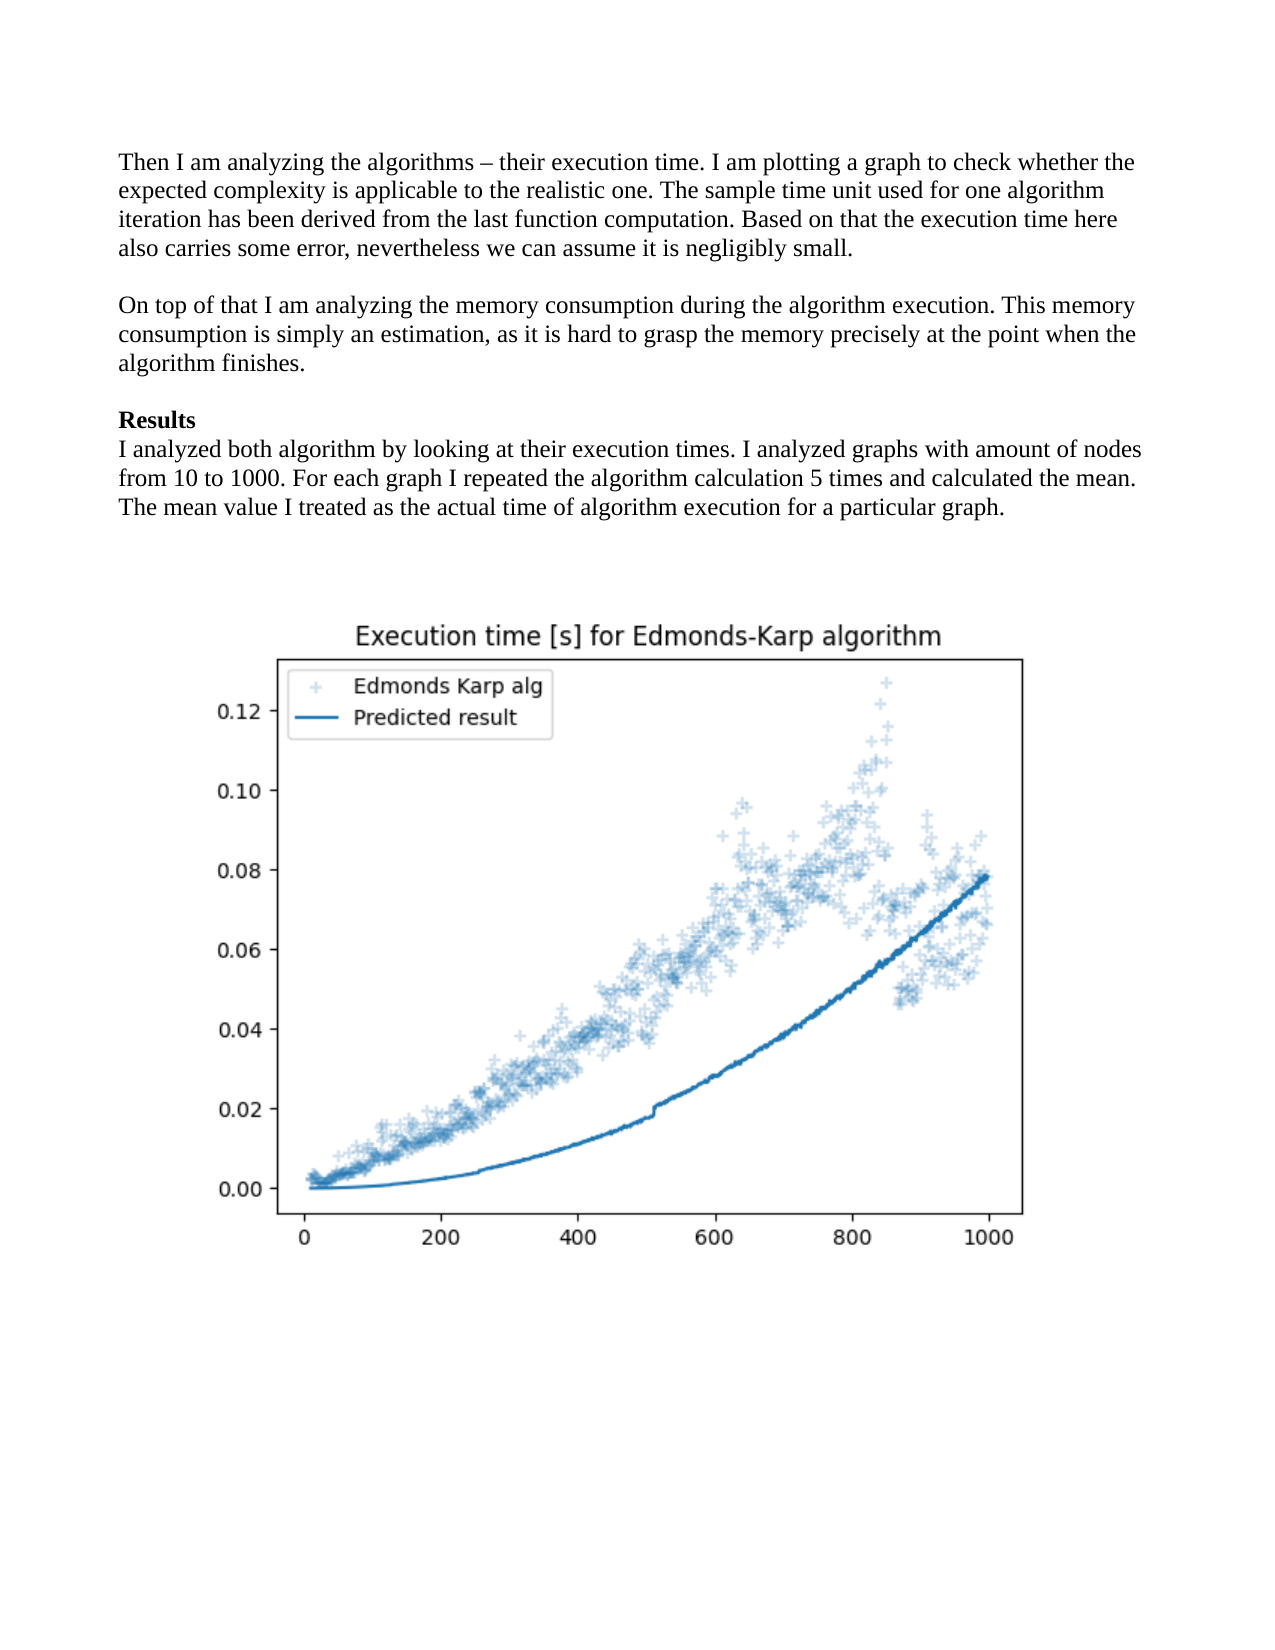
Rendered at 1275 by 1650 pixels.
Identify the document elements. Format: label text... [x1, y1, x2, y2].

text On top of that I am analyzing the memory consumption during the algorithm execution. This memory consumption is simply an estimation, as it is hard to grasp the memory precisely at the point when the algorithm finishes. [118, 291, 1157, 377]
text Then I am analyzing the algorithms – their execution time. I am plotting a graph to check whether the expected complexity is applicable to the realistic one. The sample time unit used for one algorithm iteration has been derived from the last function computation. Based on that the execution time here also carries some error, nevertheless we can assume it is negligibly small. [118, 147, 1157, 262]
picture [157, 572, 1118, 1293]
text Results [118, 406, 1157, 434]
text I analyzed both algorithm by looking at their execution times. I analyzed graphs with amount of nodes from 10 to 1000. For each graph I repeated the algorithm calculation 5 times and calculated the mean. The mean value I treated as the actual time of algorithm execution for a particular graph. [118, 434, 1157, 521]
